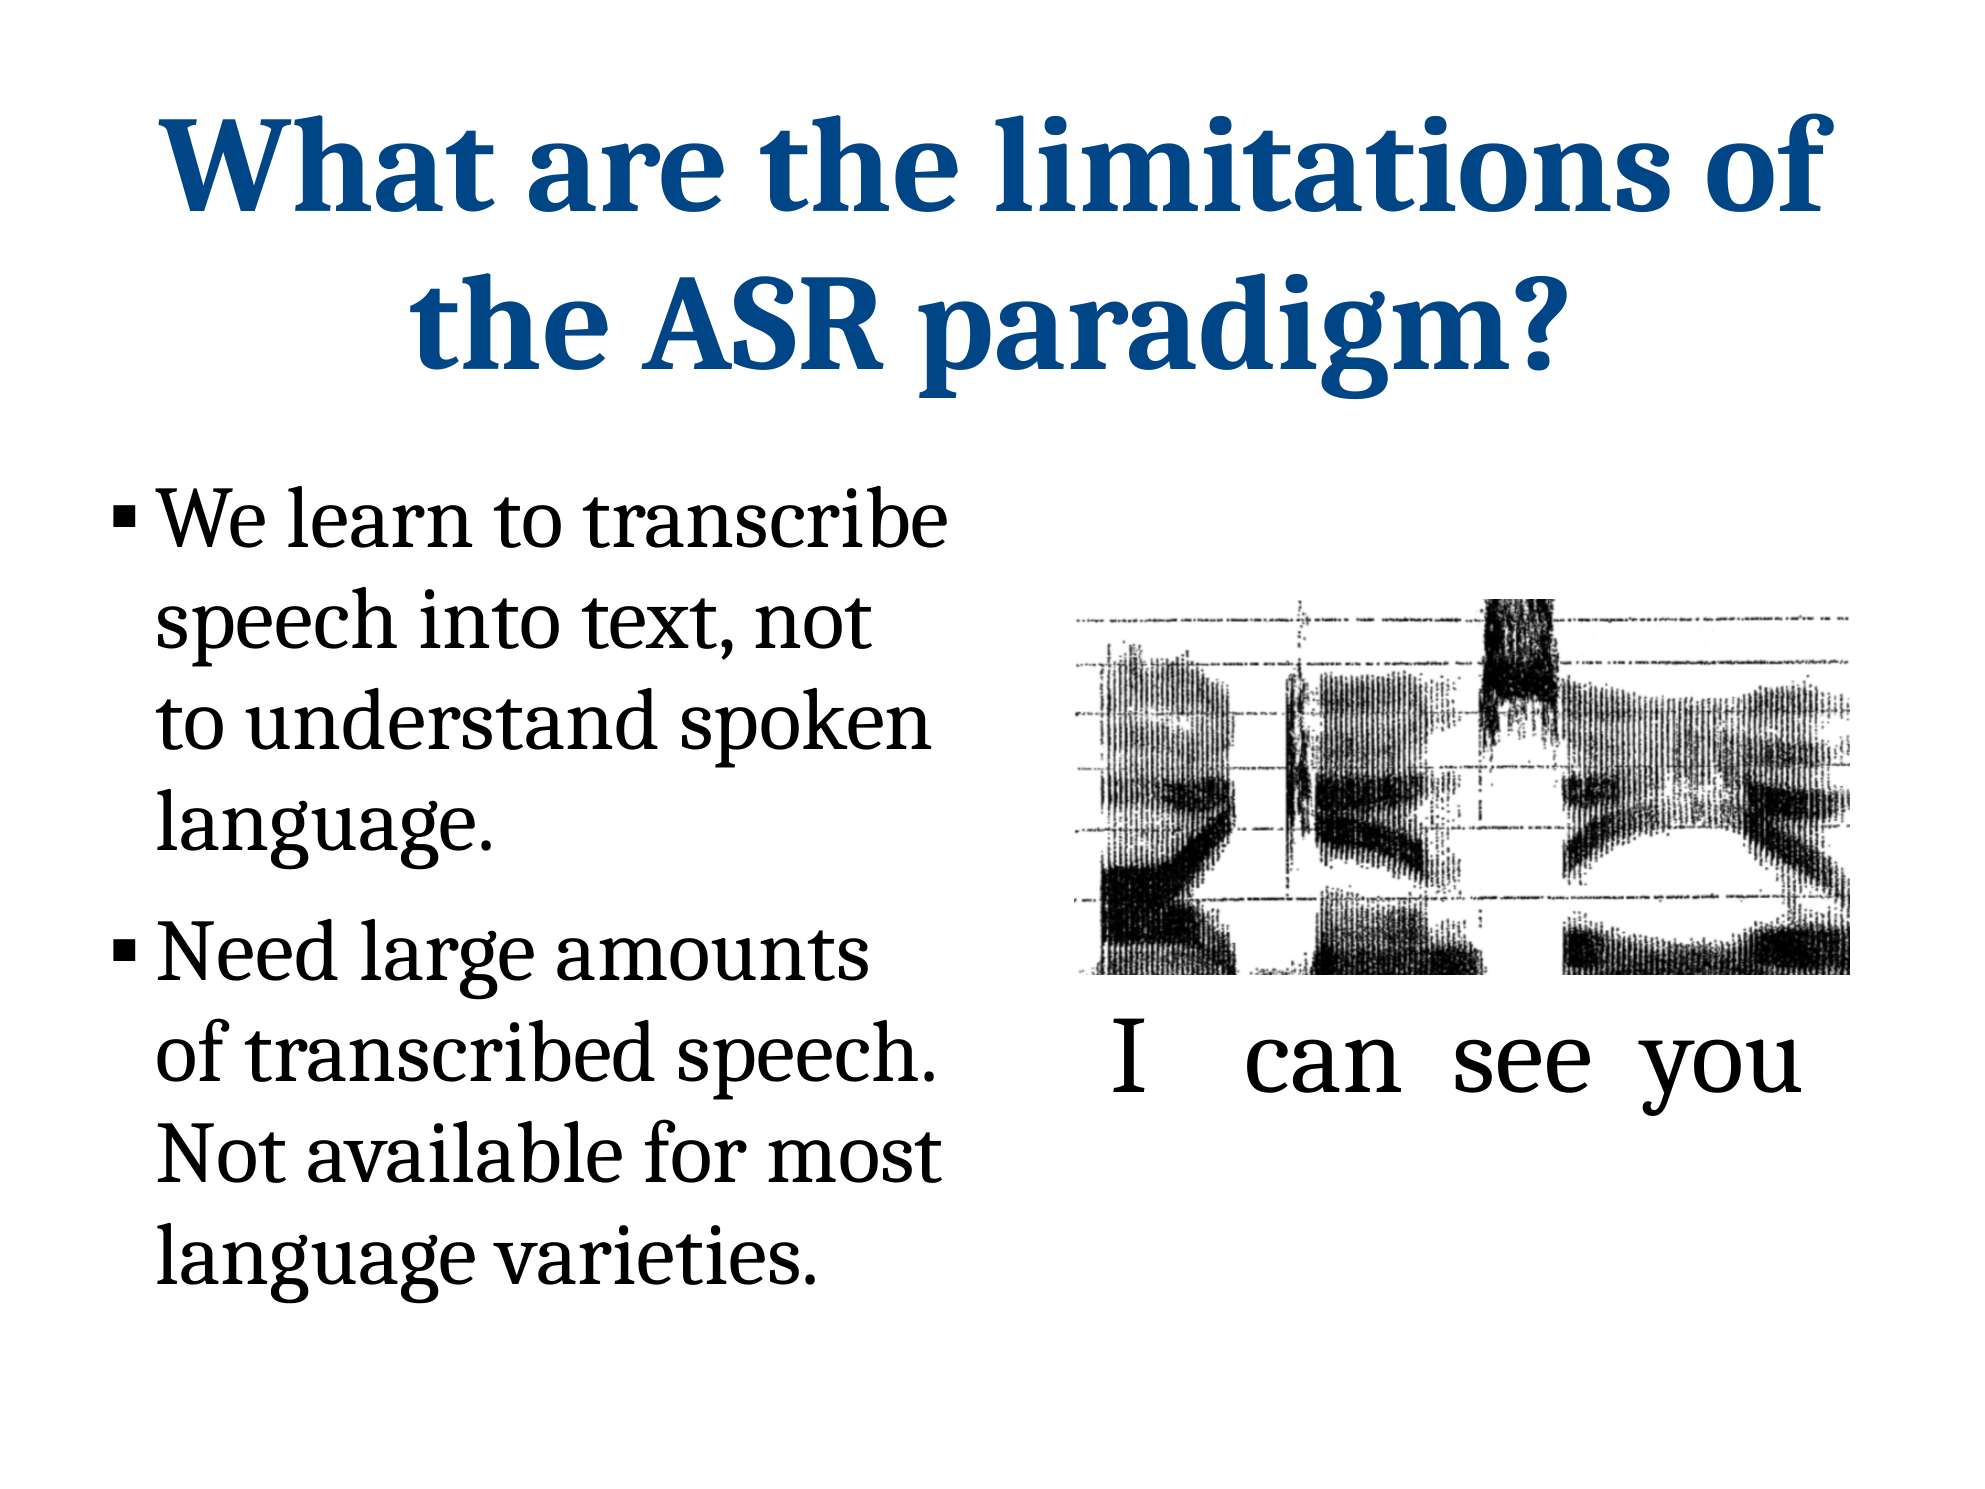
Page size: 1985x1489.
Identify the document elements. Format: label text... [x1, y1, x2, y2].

picture [1074, 599, 1850, 976]
list I can see you [1110, 994, 1873, 1246]
list We learn to transcribe speech into text, not to understand spoken language. Need large amounts of transcribed speech. Not available for most language varieties. [99, 467, 952, 1331]
title What are the limitations of the ASR paradigm? [99, 59, 1885, 432]
